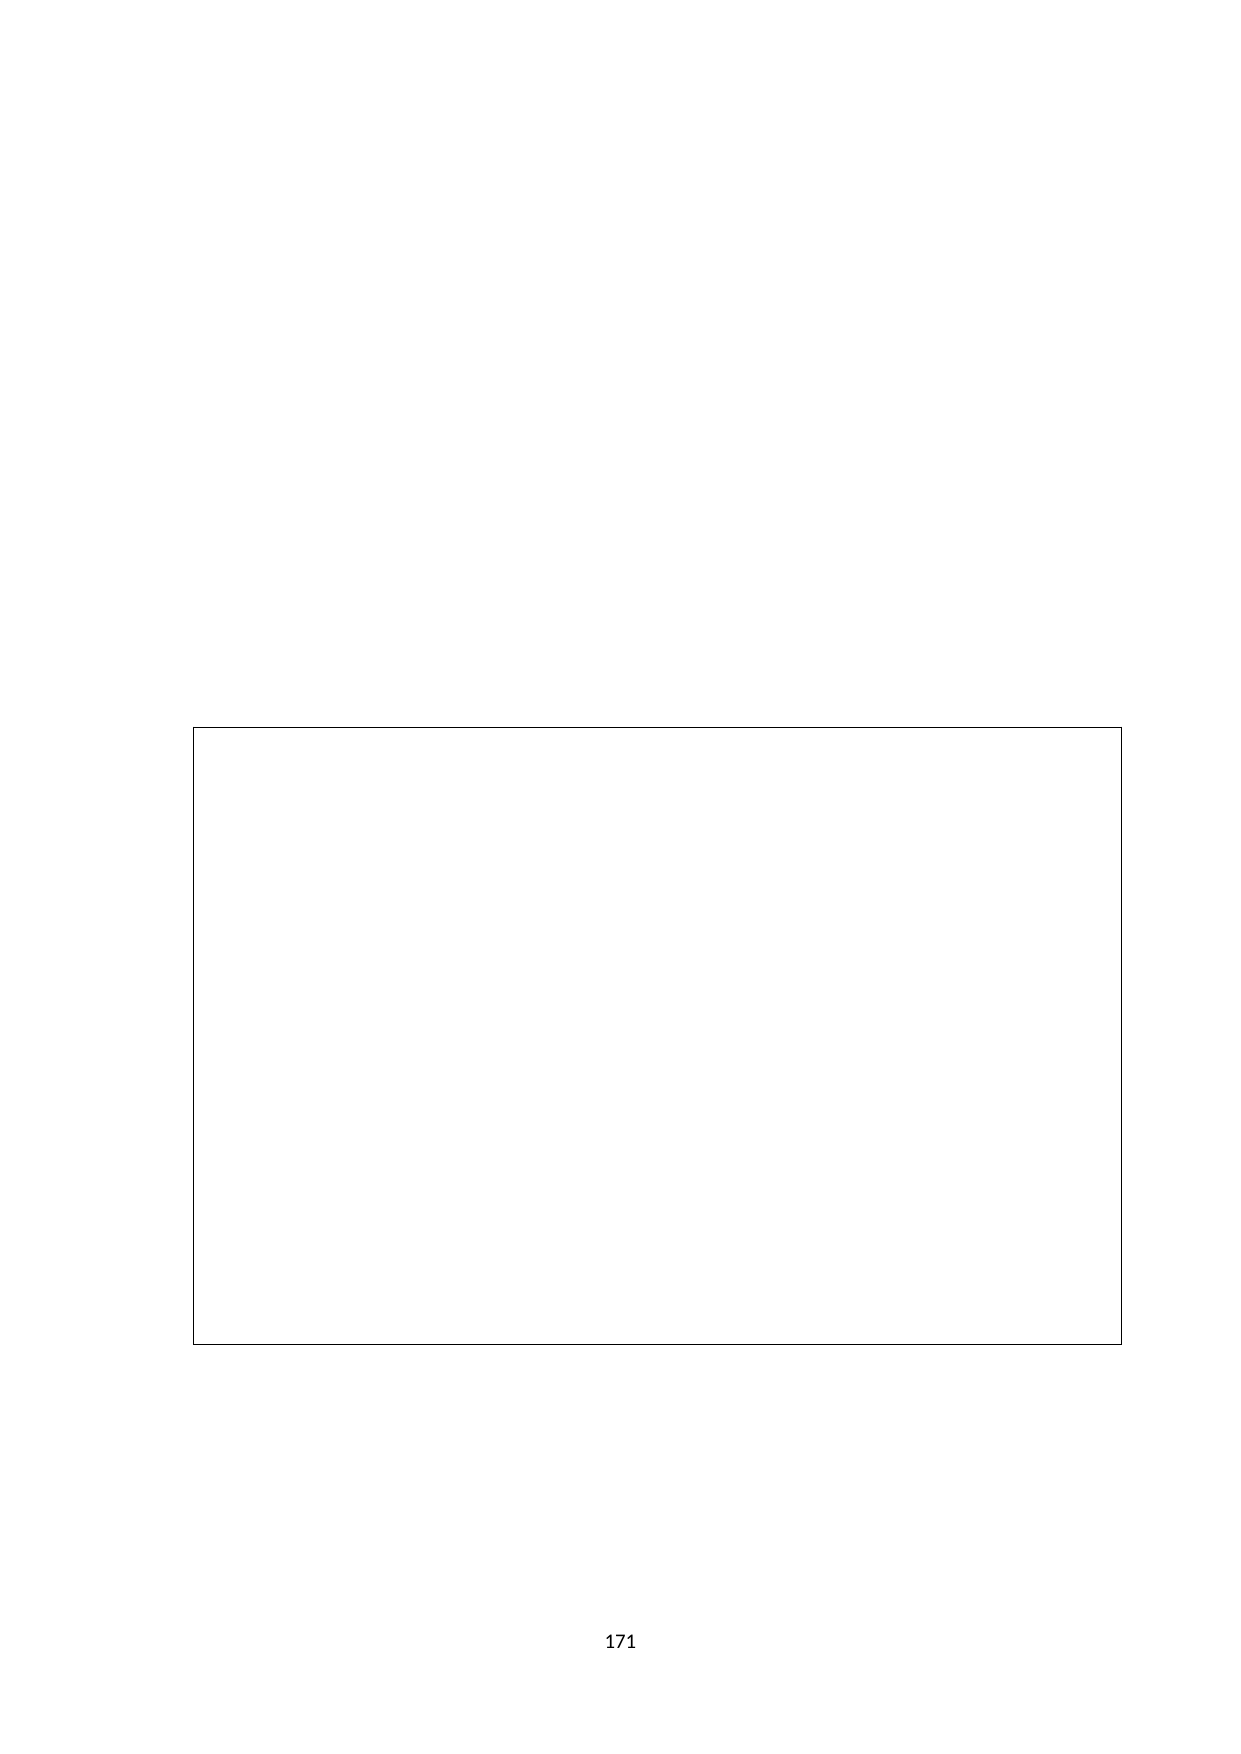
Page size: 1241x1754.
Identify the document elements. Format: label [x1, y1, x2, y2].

table_header [194, 728, 1121, 1344]
